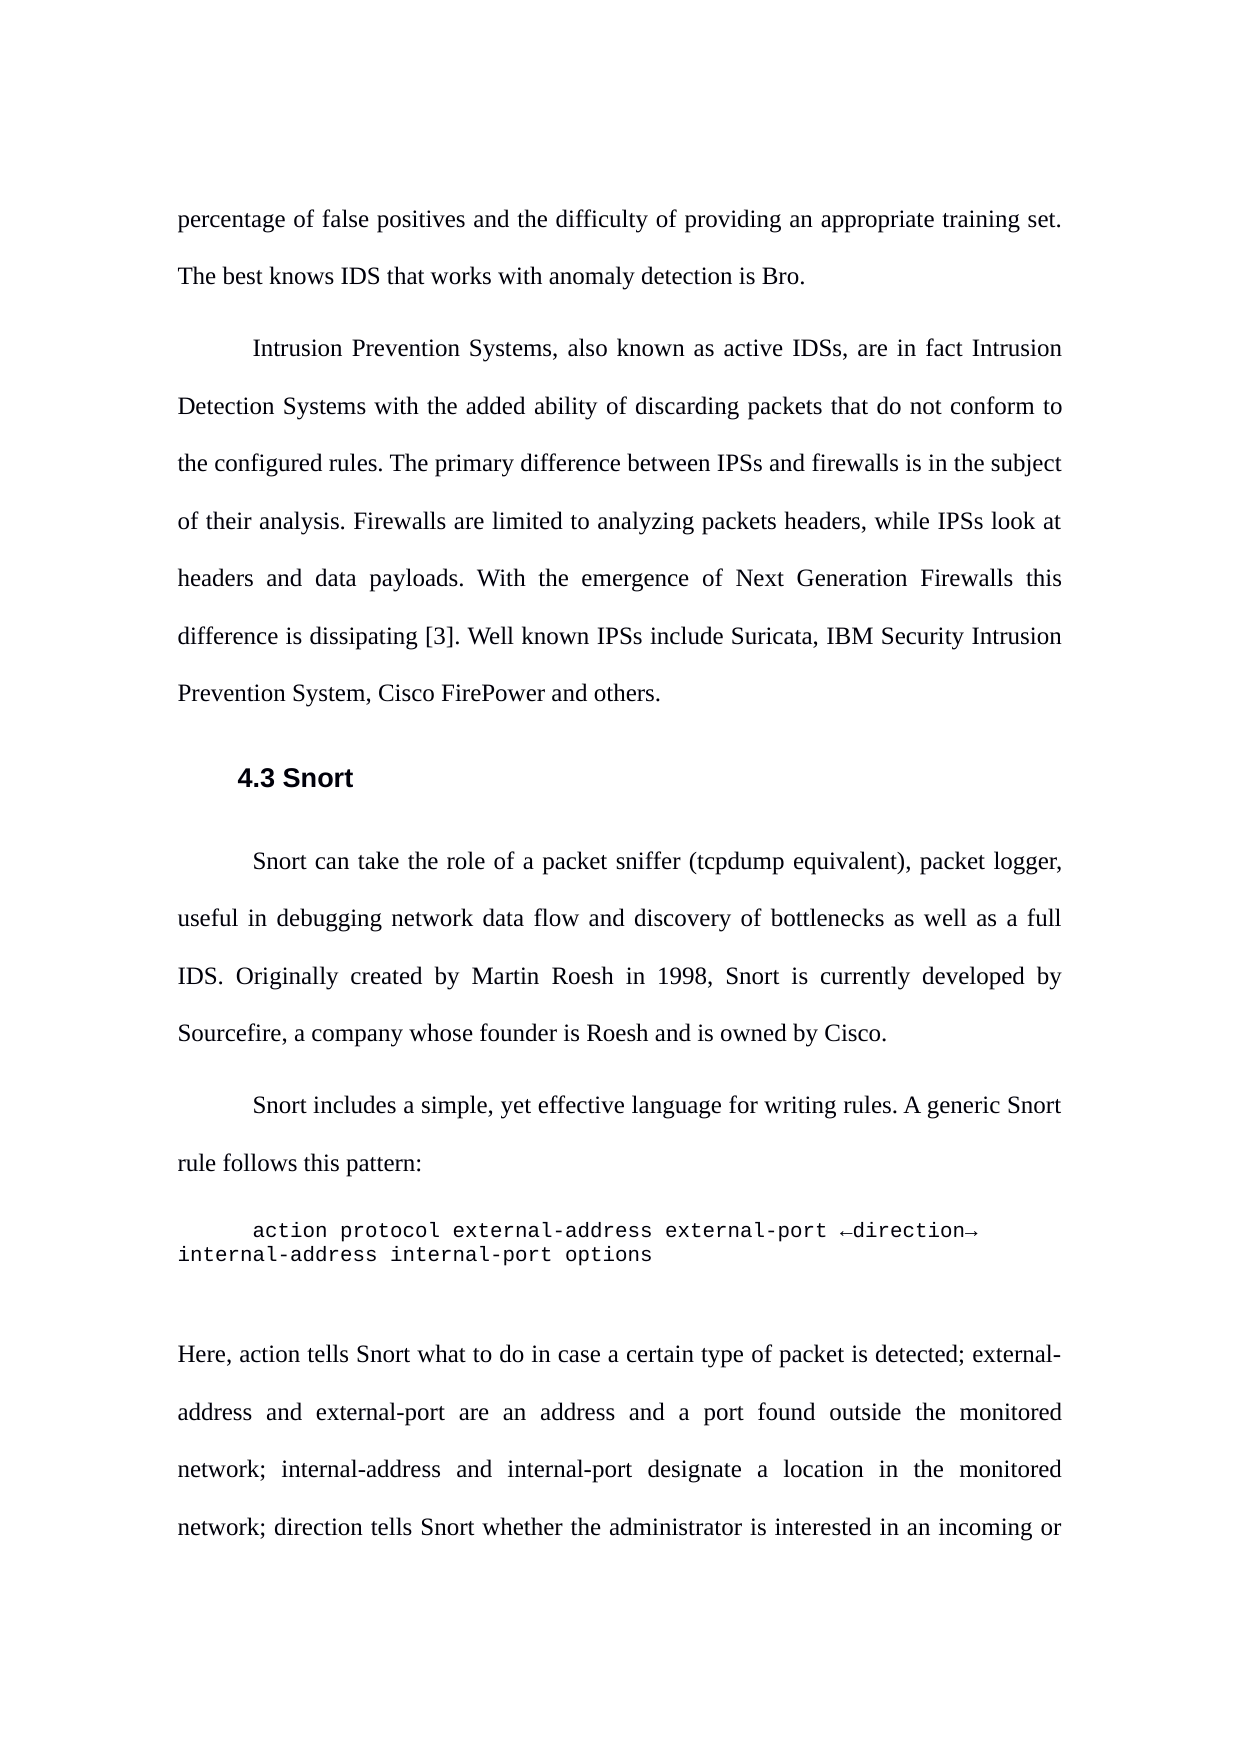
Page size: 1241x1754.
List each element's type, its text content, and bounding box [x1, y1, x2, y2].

text action protocol external-address external-port ←direction→ internal-address internal-port options [177, 1220, 1063, 1267]
text Snort includes a simple, yet effective language for writing rules. A generic Snort rule follows this pattern: [177, 1091, 1063, 1177]
text percentage of false positives and the difficulty of providing an appropriate training set. The best knows IDS that works with anomaly detection is Bro. [177, 204, 1063, 290]
text Intrusion Prevention Systems, also known as active IDSs, are in fact Intrusion Detection Systems with the added ability of discarding packets that do not conform to the configured rules. The primary difference between IPSs and firewalls is in the subject of their analysis. Firewalls are limited to analyzing packets headers, while IPSs look at headers and data payloads. With the emergence of Next Generation Firewalls this difference is dissipating [3]. Well known IPSs include Suricata, IBM Security Intrusion Prevention System, Cisco FirePower and others. [177, 333, 1063, 707]
text Here, action tells Snort what to do in case a certain type of packet is detected; external-address and external-port are an address and a port found outside the monitored network; internal-address and internal-port designate a location in the monitored network; direction tells Snort whether the administrator is interested in an incoming or [177, 1339, 1063, 1541]
text Snort can take the role of a packet sniffer (tcpdump equivalent), packet logger, useful in debugging network data flow and discovery of bottlenecks as well as a full IDS. Originally created by Martin Roesh in 1998, Snort is currently developed by Sourcefire, a company whose founder is Roesh and is owned by Cisco. [177, 846, 1063, 1047]
subtitle 4.3 Snort [177, 757, 1063, 795]
